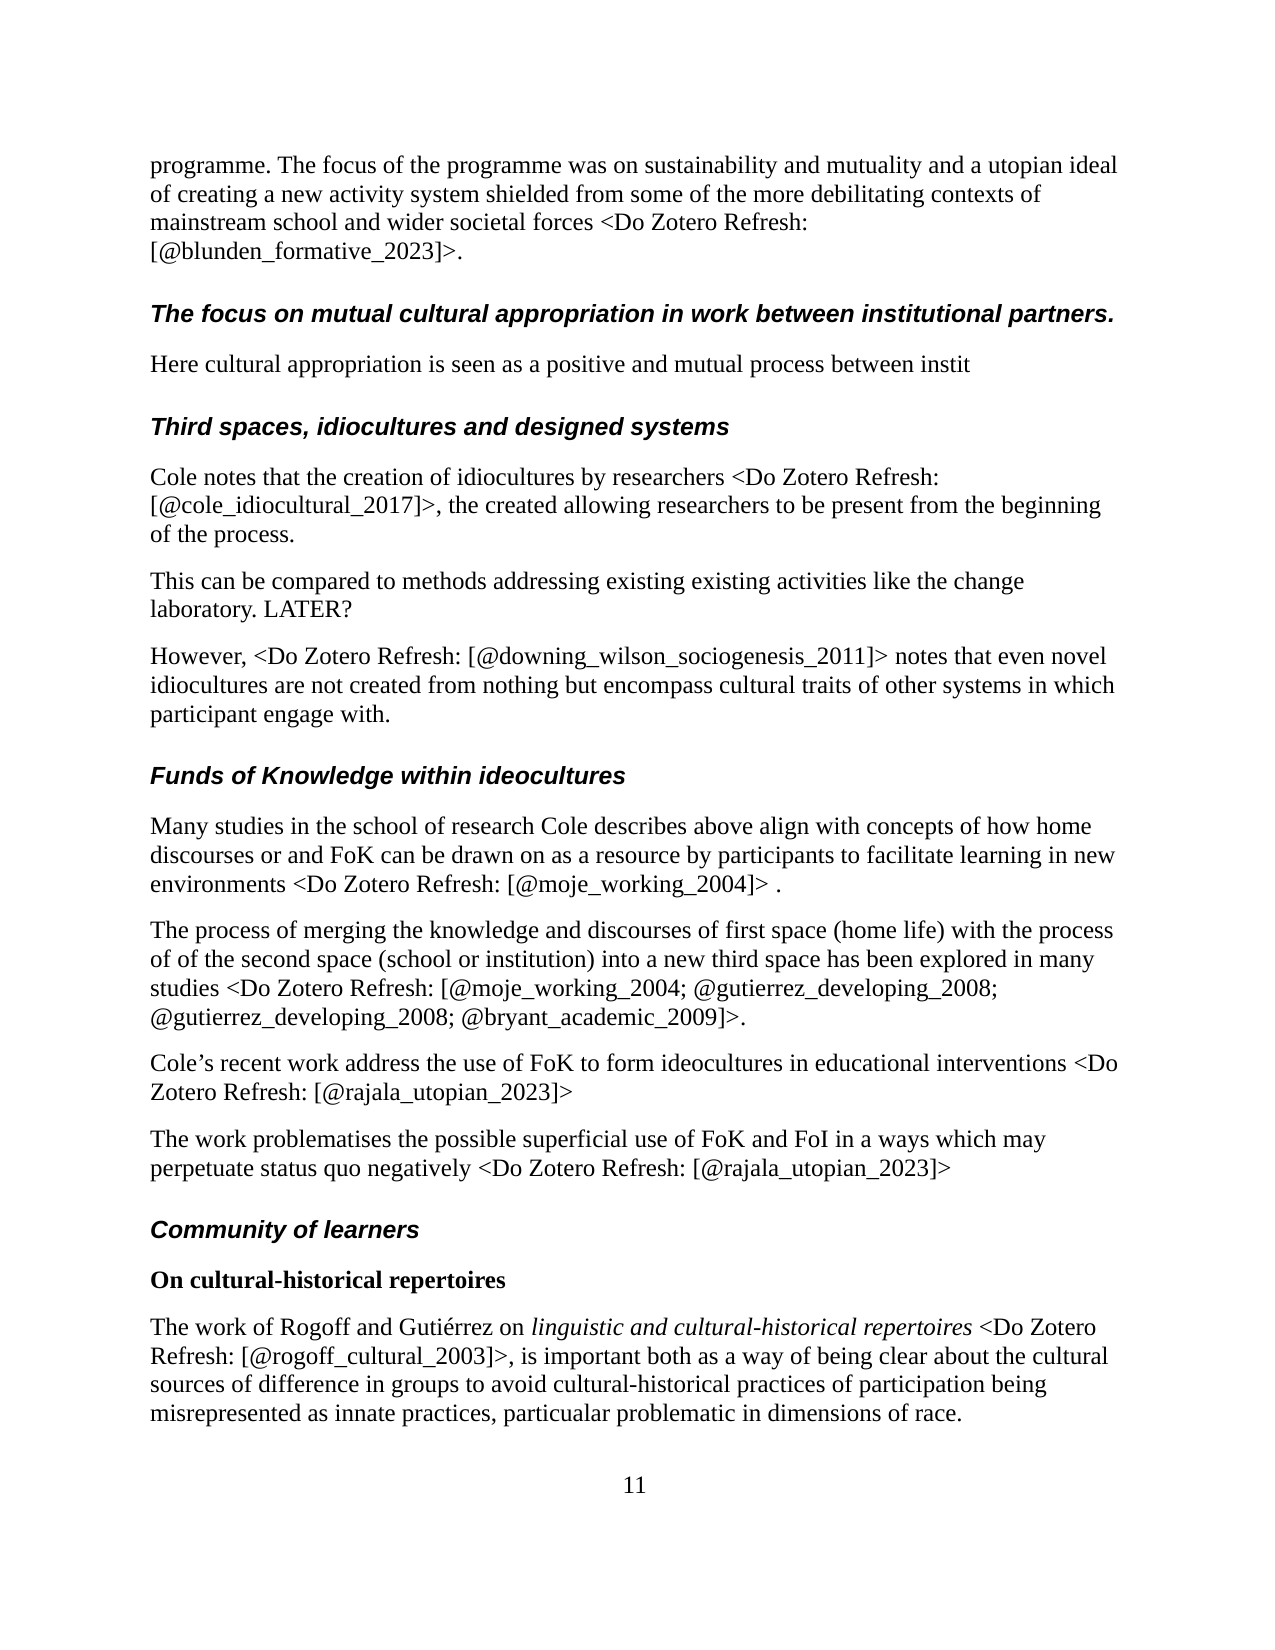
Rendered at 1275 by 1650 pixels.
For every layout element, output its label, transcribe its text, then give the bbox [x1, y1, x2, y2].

text This can be compared to methods addressing existing existing activities like the change laboratory. LATER? [150, 566, 1125, 623]
text The work problematises the possible superficial use of FoK and FoI in a ways which may perpetuate status quo negatively <Do Zotero Refresh: [@rajala_utopian_2023]> [150, 1124, 1125, 1181]
text Many studies in the school of research Cole describes above align with concepts of how home discourses or and FoK can be drawn on as a resource by participants to facilitate learning in new environments <Do Zotero Refresh: [@moje_working_2004]> . [150, 811, 1125, 898]
subtitle Funds of Knowledge within ideocultures [150, 761, 1125, 790]
text The process of merging the knowledge and discourses of first space (home life) with the process of of the second space (school or institution) into a new third space has been explored in many studies <Do Zotero Refresh: [@moje_working_2004; @gutierrez_developing_2008; @gutierrez_developing_2008; @bryant_academic_2009]>. [150, 916, 1125, 1031]
subtitle The focus on mutual cultural appropriation in work between institutional partners. [150, 299, 1125, 327]
subtitle Third spaces, idiocultures and designed systems [150, 412, 1125, 440]
text programme. The focus of the programme was on sustainability and mutuality and a utopian ideal of creating a new activity system shielded from some of the more debilitating contexts of mainstream school and wider societal forces <Do Zotero Refresh: [@blunden_formative_2023]>. [150, 150, 1125, 265]
subtitle Community of learners [150, 1215, 1125, 1244]
text On cultural-historical repertoires [150, 1265, 1125, 1294]
text Cole notes that the creation of idiocultures by researchers <Do Zotero Refresh: [@cole_idiocultural_2017]>, the created allowing researchers to be present from the beginning of the process. [150, 462, 1125, 548]
text Here cultural appropriation is seen as a positive and mutual process between instit [150, 349, 1125, 378]
text Cole’s recent work address the use of FoK to form ideocultures in educational interventions <Do Zotero Refresh: [@rajala_utopian_2023]> [150, 1048, 1125, 1106]
text The work of Rogoff and Gutiérrez on linguistic and cultural-historical repertoires <Do Zotero Refresh: [@rogoff_cultural_2003]>, is important both as a way of being clear about the cultural sources of difference in groups to avoid cultural-historical practices of participation being misrepresented as innate practices, particualar problematic in dimensions of race. [150, 1312, 1125, 1427]
text However, <Do Zotero Refresh: [@downing_wilson_sociogenesis_2011]> notes that even novel idiocultures are not created from nothing but encompass cultural traits of other systems in which participant engage with. [150, 641, 1125, 727]
